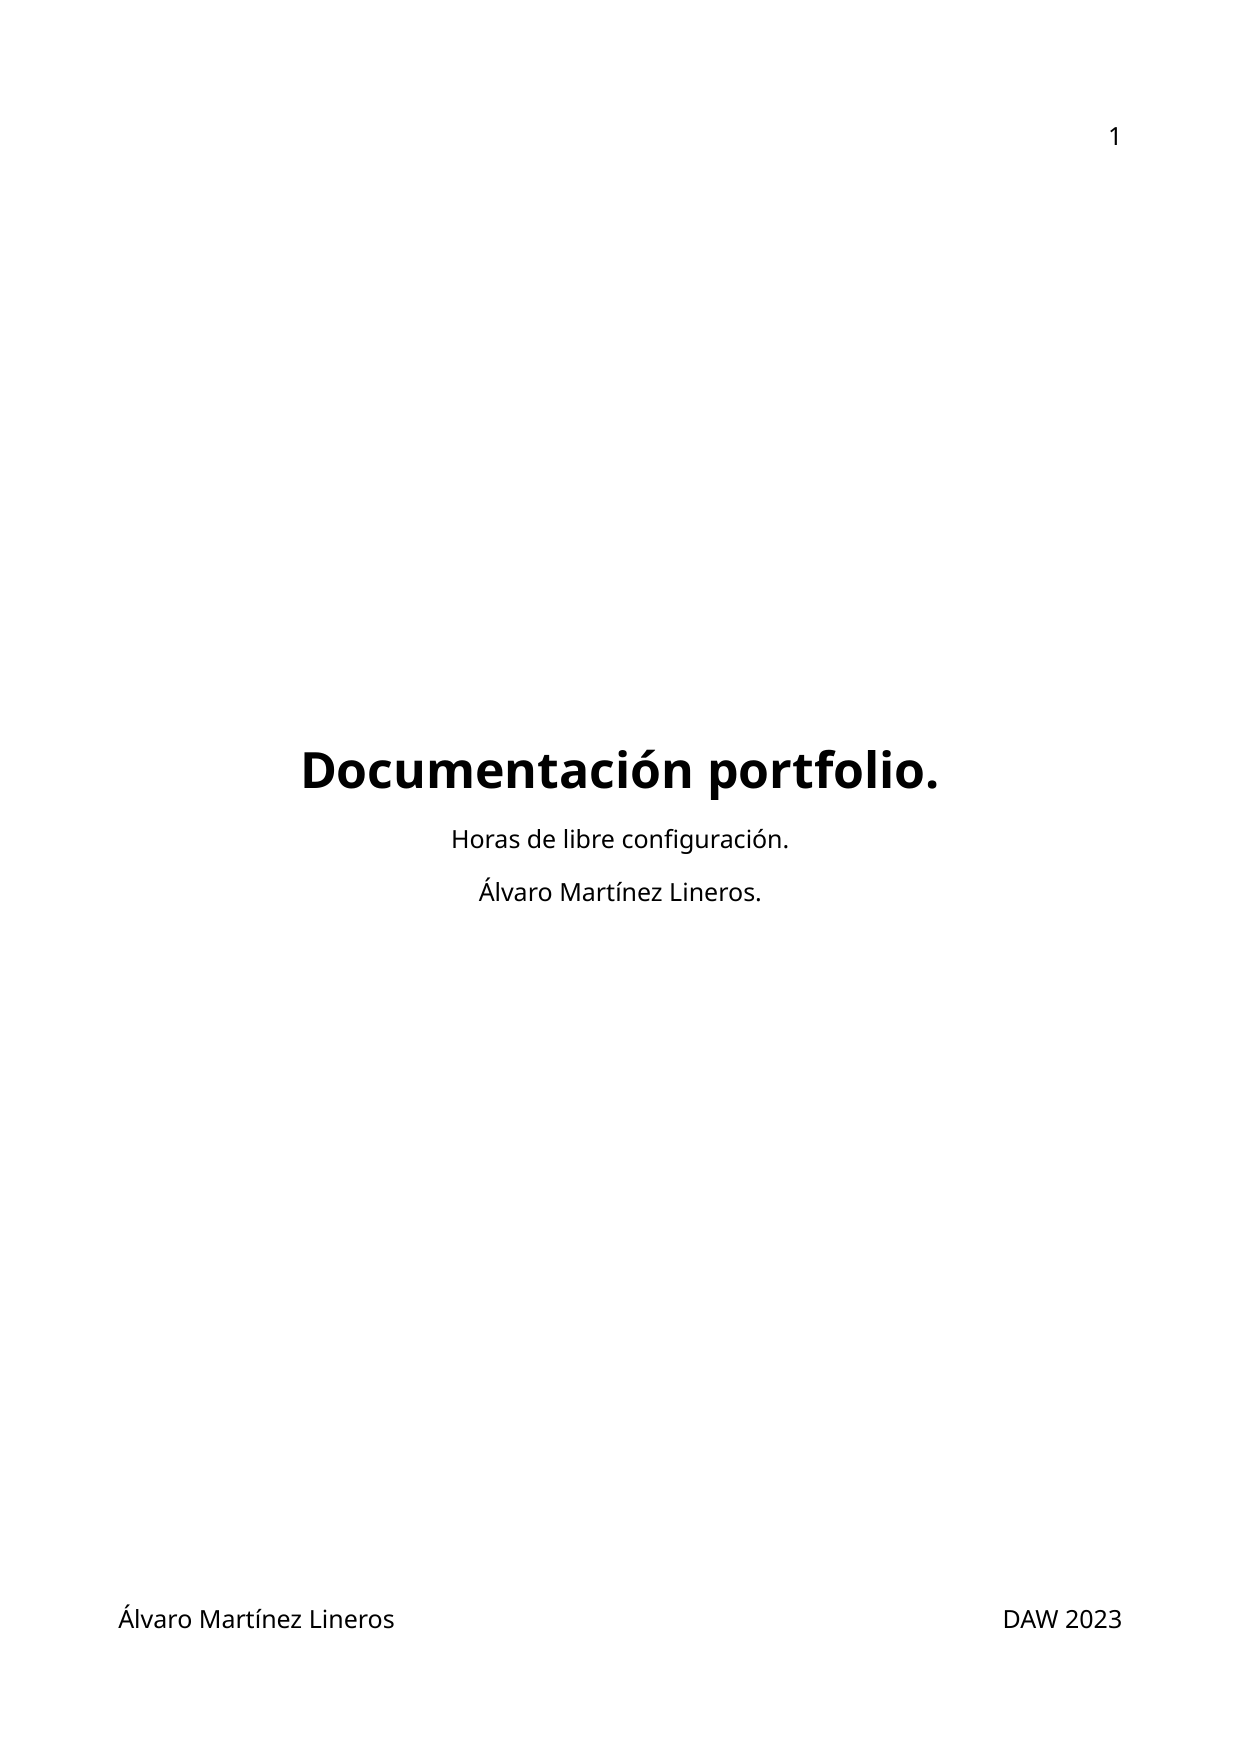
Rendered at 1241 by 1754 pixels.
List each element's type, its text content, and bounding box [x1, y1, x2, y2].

subtitle Horas de libre configuración. [118, 822, 1122, 856]
subtitle Álvaro Martínez Lineros. [118, 874, 1122, 908]
title Documentación portfolio. [118, 735, 1122, 803]
